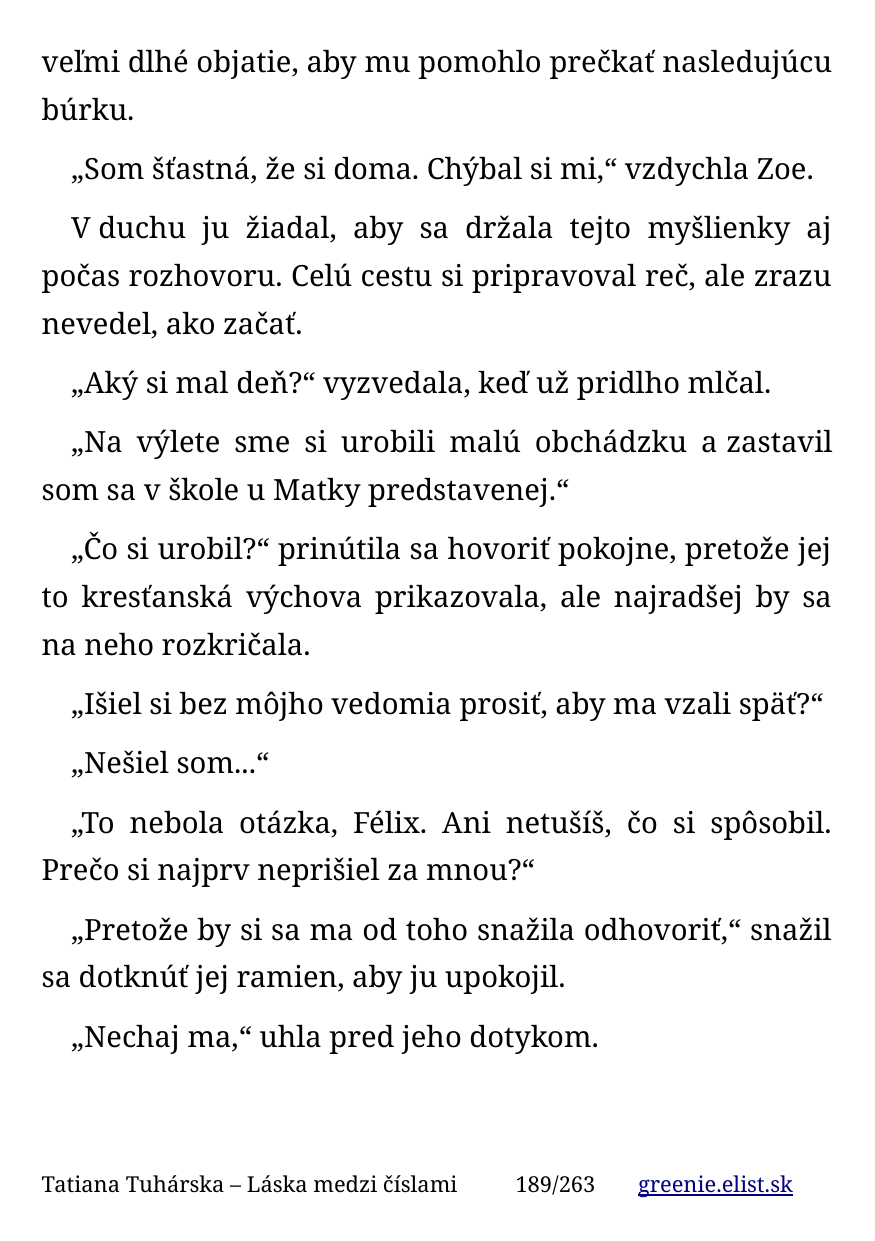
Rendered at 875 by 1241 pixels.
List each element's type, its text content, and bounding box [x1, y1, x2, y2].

text „Som šťastná, že si doma. Chýbal si mi,“ vzdychla Zoe. [41, 148, 833, 188]
text „To nebola otázka, Félix. Ani netušíš, čo si spôsobil. Prečo si najprv neprišiel za mnou?“ [41, 802, 833, 889]
text veľmi dlhé objatie, aby mu pomohlo prečkať nasledujúcu búrku. [41, 41, 833, 129]
text „Nešiel som...“ [41, 743, 833, 782]
text „Aký si mal deň?“ vyzvedala, keď už pridlho mlčal. [41, 362, 833, 402]
text „Išiel si bez môjho vedomia prosiť, aby ma vzali späť?“ [41, 683, 833, 723]
text „Na výlete sme si urobili malú obchádzku a zastavil som sa v škole u Matky predstavenej.“ [41, 422, 833, 509]
text V duchu ju žiadal, aby sa držala tejto myšlienky aj počas rozhovoru. Celú cestu si pripravoval reč, ale zrazu nevedel, ako začať. [41, 208, 833, 343]
text „Pretože by si sa ma od toho snažila odhovoriť,“ snažil sa dotknúť jej ramien, aby ju upokojil. [41, 909, 833, 996]
text „Nechaj ma,“ uhla pred jeho dotykom. [41, 1016, 833, 1056]
text „Čo si urobil?“ prinútila sa hovoriť pokojne, pretože jej to kresťanská výchova prikazovala, ale najradšej by sa na neho rozkričala. [41, 529, 833, 663]
